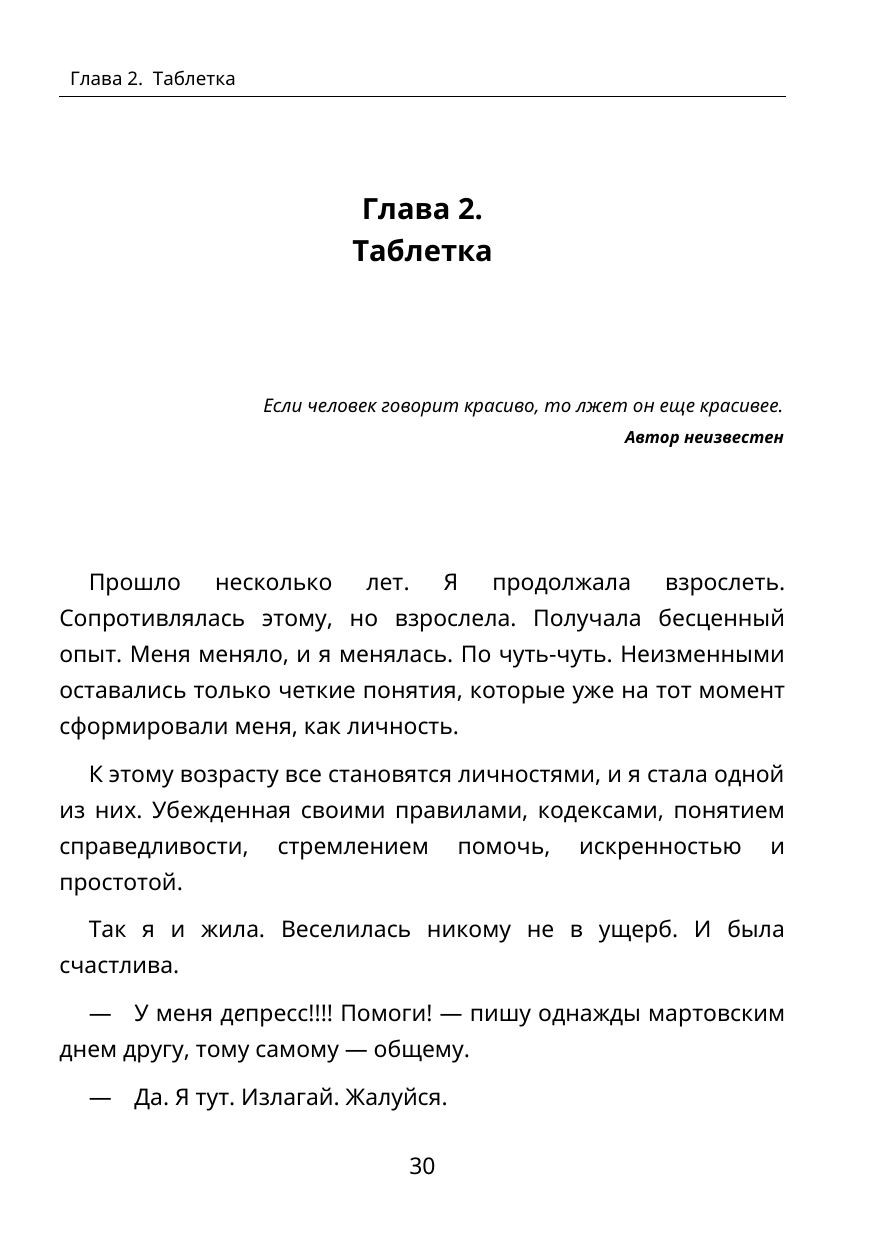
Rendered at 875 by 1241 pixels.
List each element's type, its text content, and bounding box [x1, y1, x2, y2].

list У меня депресс!!!! Помоги! — пишу однажды мартовским днем другу, тому самому — общему. [59, 997, 786, 1064]
text Автор неизвестен [118, 418, 786, 448]
text Если человек говорит красиво, то лжет он еще красивее. [207, 388, 786, 418]
list Да. Я тут. Излагай. Жалуйся. [59, 1081, 786, 1112]
text Так я и жила. Веселилась никому не в ущерб. И была счастлива. [59, 913, 786, 981]
text Прошло несколько лет. Я продолжала взрослеть. Сопротивлялась этому, но взрослела. Получала бесценный опыт. Меня меняло, и я менялась. По чуть-чуть. Неизменными оставались только четкие понятия, которые уже на тот момент сформировали меня, как личность. [59, 566, 786, 741]
text К этому возрасту все становятся личностями, и я стала одной из них. Убежденная своими правилами, кодексами, понятием справедливости, стремлением помочь, искренностью и простотой. [59, 758, 786, 897]
subtitle Глава 2. Таблетка [59, 185, 786, 270]
